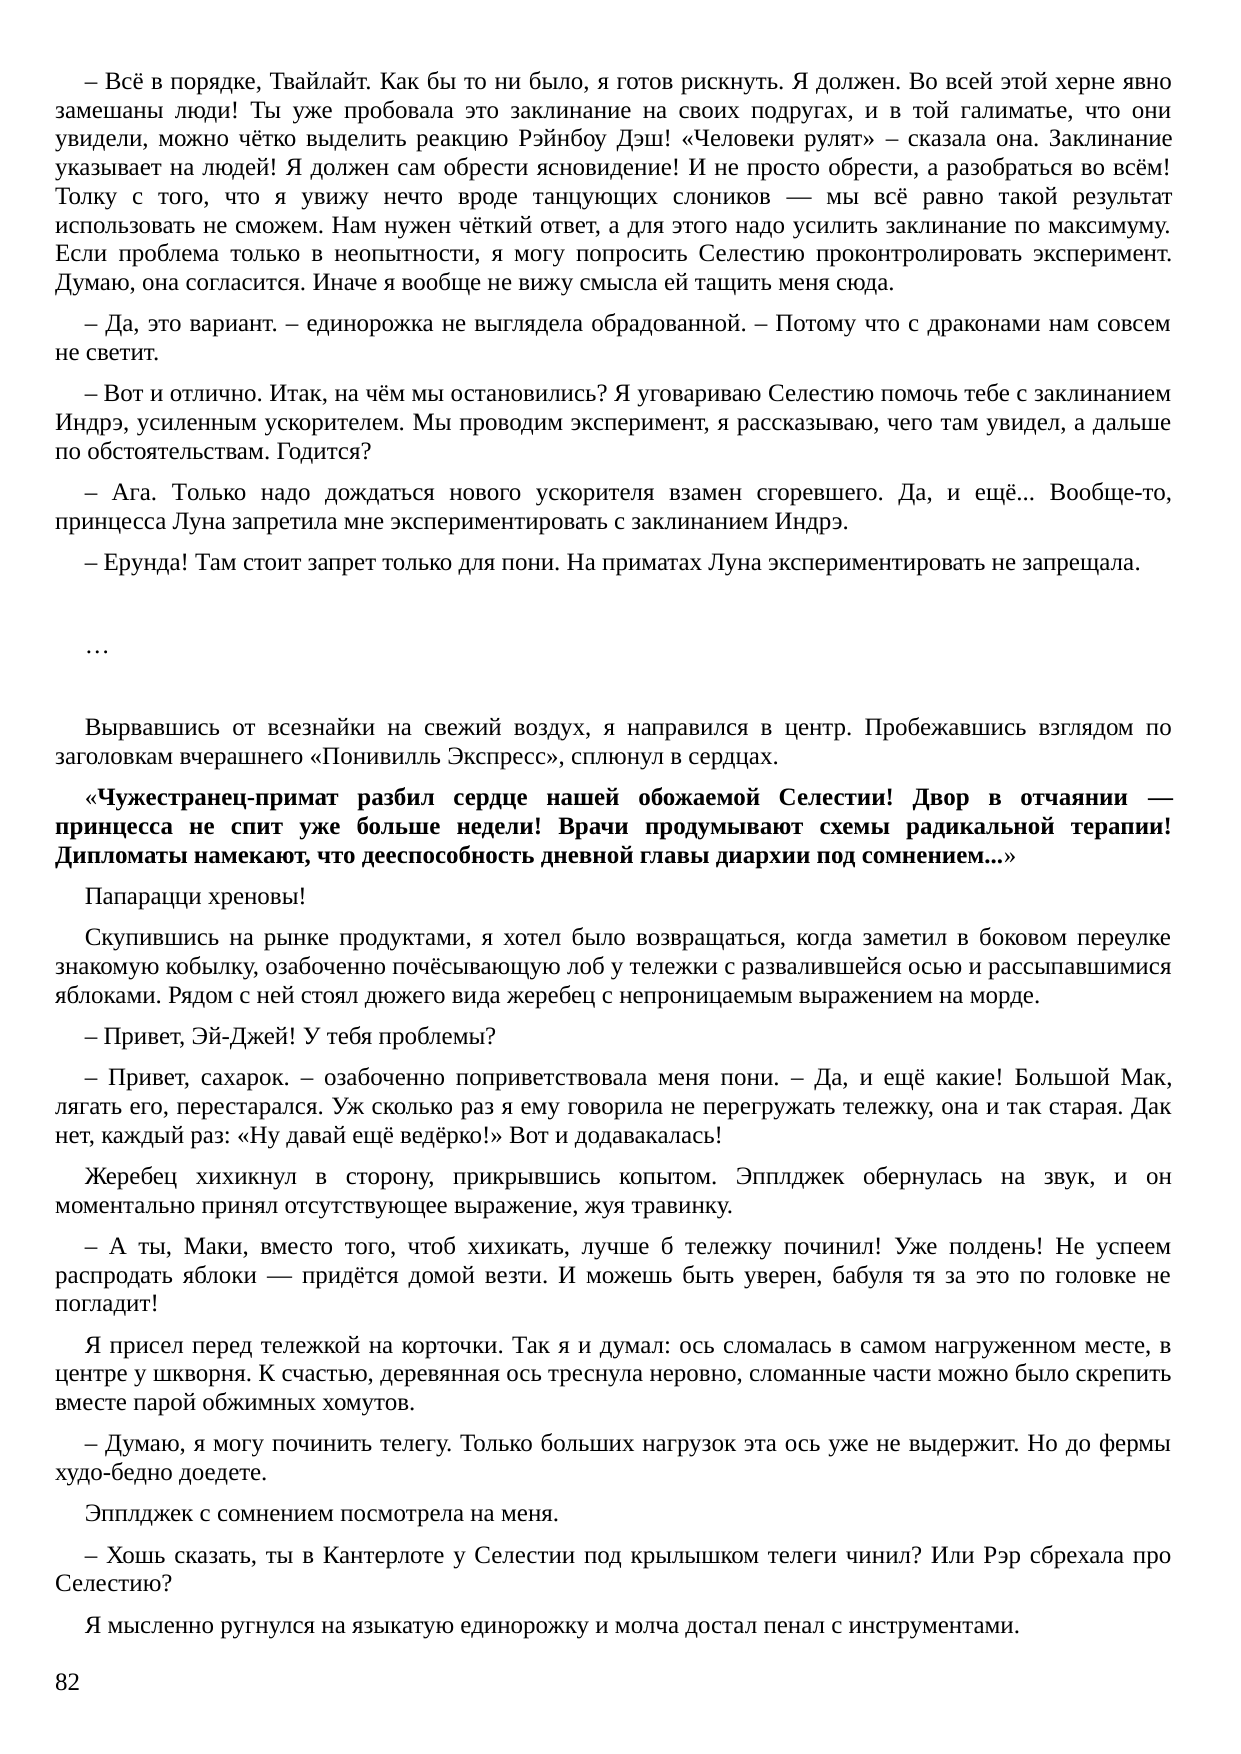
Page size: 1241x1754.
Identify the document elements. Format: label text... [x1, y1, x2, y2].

text Жеребец хихикнул в сторону, прикрывшись копытом. Эпплджек обернулась на звук, и он моментально принял отсутствующее выражение, жуя травинку. [55, 1161, 1173, 1218]
text «Чужестранец-примат разбил сердце нашей обожаемой Селестии! Двор в отчаянии — принцесса не спит уже больше недели! Врачи продумывают схемы радикальной терапии! Дипломаты намекают, что дееспособность дневной главы диархии под сомнением...» [55, 782, 1173, 868]
text – Думаю, я могу починить телегу. Только больших нагрузок эта ось уже не выдержит. Но до фермы худо-бедно доедете. [55, 1428, 1173, 1486]
text – Ерунда! Там стоит запрет только для пони. На приматах Луна экспериментировать не запрещала. [55, 547, 1173, 576]
text – Ага. Только надо дождаться нового ускорителя взамен сгоревшего. Да, и ещё... Вообще-то, принцесса Луна запретила мне экспериментировать с заклинанием Индрэ. [55, 477, 1173, 535]
text – Вот и отлично. Итак, на чём мы остановились? Я уговариваю Селестию помочь тебе с заклинанием Индрэ, усиленным ускорителем. Мы проводим эксперимент, я рассказываю, чего там увидел, а дальше по обстоятельствам. Годится? [55, 378, 1173, 465]
text Папарацци хреновы! [55, 881, 1173, 910]
text – Привет, сахарок. – озабоченно поприветствовала меня пони. – Да, и ещё какие! Большой Мак, лягать его, перестарался. Уж сколько раз я ему говорила не перегружать тележку, она и так старая. Дак нет, каждый раз: «Ну давай ещё ведёрко!» Вот и додавакалась! [55, 1062, 1173, 1148]
text Скупившись на рынке продуктами, я хотел было возвращаться, когда заметил в боковом переулке знакомую кобылку, озабоченно почёсывающую лоб у тележки с развалившейся осью и рассыпавшимися яблоками. Рядом с ней стоял дюжего вида жеребец с непроницаемым выражением на морде. [55, 922, 1173, 1008]
text – Хошь сказать, ты в Кантерлоте у Селестии под крылышком телеги чинил? Или Рэр сбрехала про Селестию? [55, 1540, 1173, 1597]
text – А ты, Маки, вместо того, чтоб хихикать, лучше б тележку починил! Уже полдень! Не успеем распродать яблоки — придётся домой везти. И можешь быть уверен, бабуля тя за это по головке не погладит! [55, 1231, 1173, 1317]
text – Привет, Эй-Джей! У тебя проблемы? [55, 1021, 1173, 1050]
text Я мысленно ругнулся на языкатую единорожку и молча достал пенал с инструментами. [55, 1610, 1173, 1638]
text Я присел перед тележкой на корточки. Так я и думал: ось сломалась в самом нагруженном месте, в центре у шкворня. К счастью, деревянная ось треснула неровно, сломанные части можно было скрепить вместе парой обжимных хомутов. [55, 1330, 1173, 1416]
text Эпплджек с сомнением посмотрела на меня. [55, 1498, 1173, 1527]
text Вырвавшись от всезнайки на свежий воздух, я направился в центр. Пробежавшись взглядом по заголовкам вчерашнего «Понивилль Экспресс», сплюнул в сердцах. [55, 712, 1173, 770]
text – Да, это вариант. – единорожка не выглядела обрадованной. – Потому что с драконами нам совсем не светит. [55, 308, 1173, 366]
text – Всё в порядке, Твайлайт. Как бы то ни было, я готов рискнуть. Я должен. Во всей этой херне явно замешаны люди! Ты уже пробовала это заклинание на своих подругах, и в той галиматье, что они увидели, можно чётко выделить реакцию Рэйнбоу Дэш! «Человеки рулят» – сказала она. Заклинание указывает на людей! Я должен сам обрести ясновидение! И не просто обрести, а разобраться во всём! Толку с того, что я увижу нечто вроде танцующих слоников — мы всё равно такой результат использовать не сможем. Нам нужен чёткий ответ, а для этого надо усилить заклинание по максимуму. Если проблема только в неопытности, я могу попросить Селестию проконтролировать эксперимент. Думаю, она согласится. Иначе я вообще не вижу смысла ей тащить меня сюда. [55, 66, 1173, 296]
text … [55, 630, 1173, 658]
